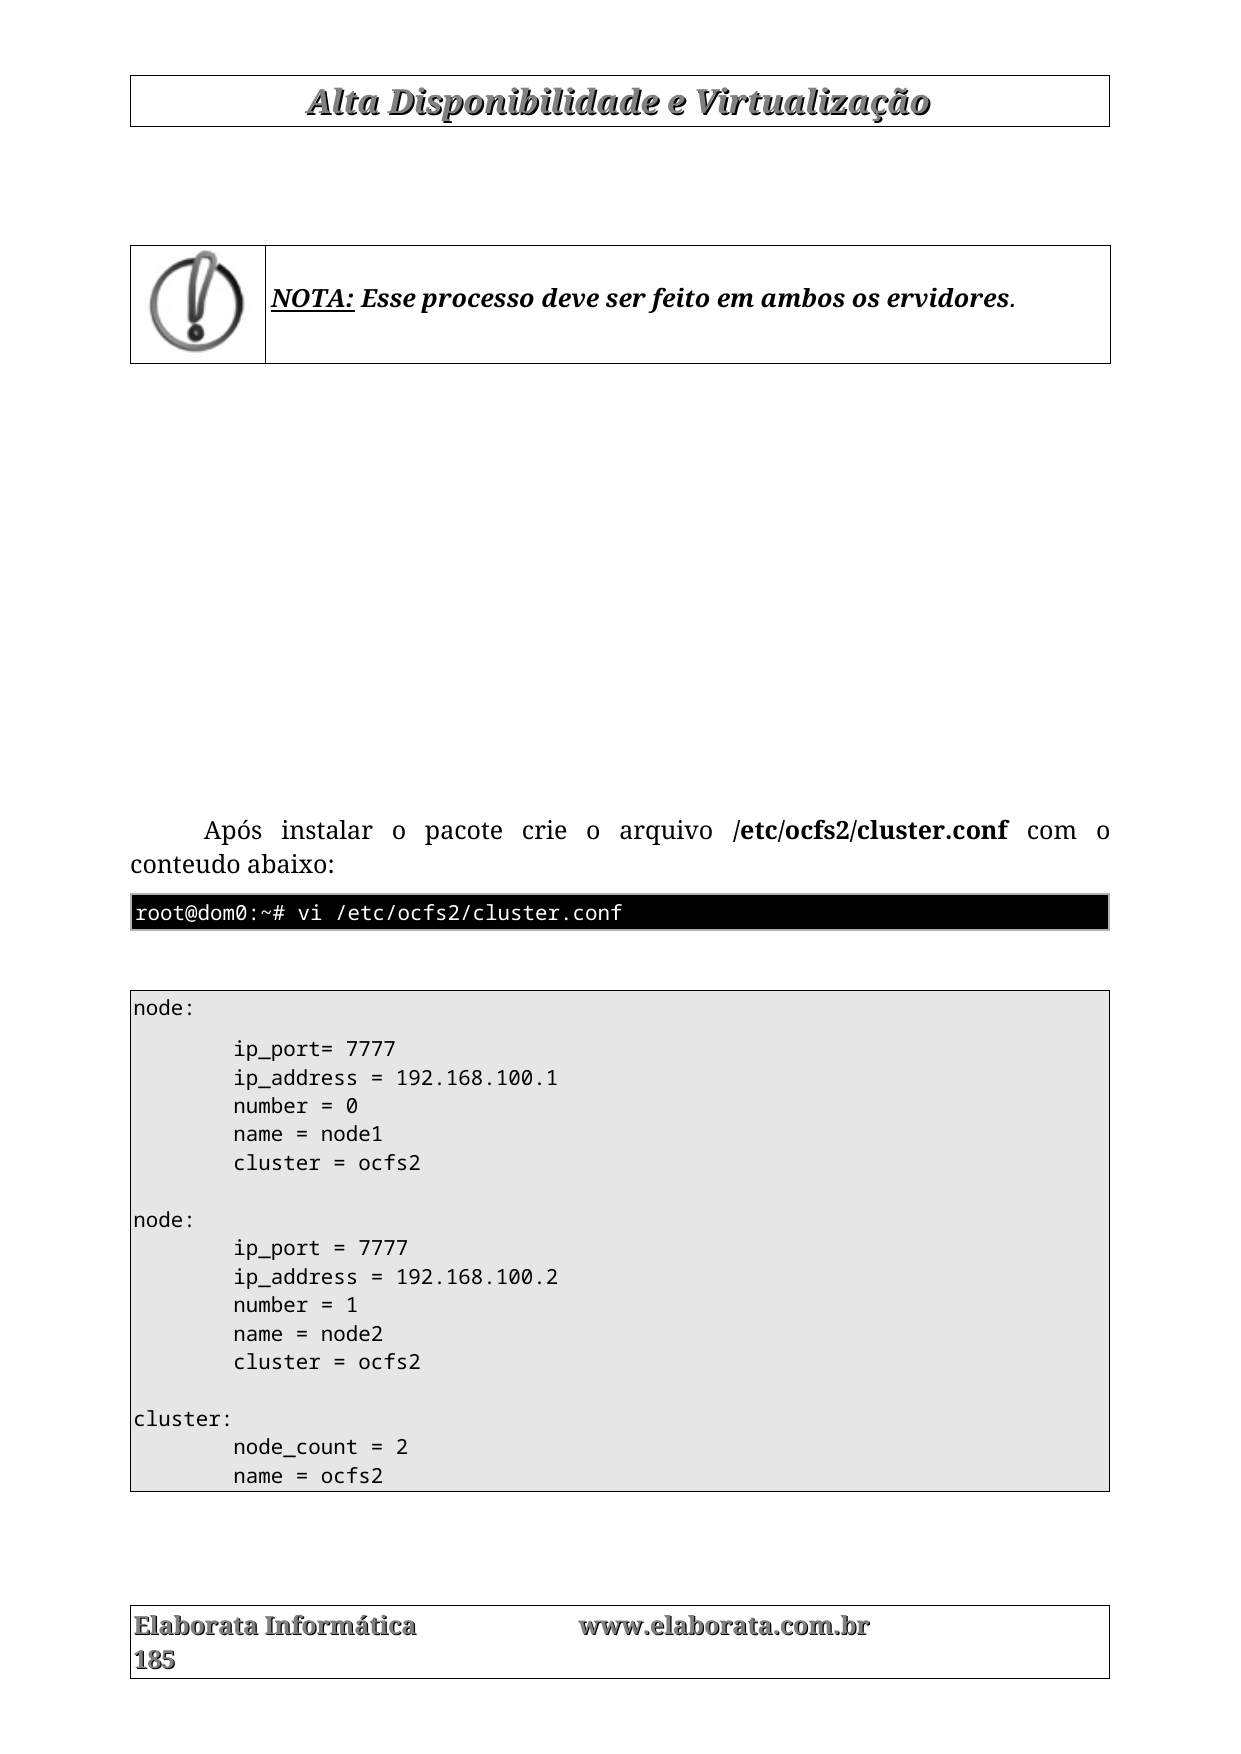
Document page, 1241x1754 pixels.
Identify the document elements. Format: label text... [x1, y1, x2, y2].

text node: [131, 991, 1109, 1022]
table_header [131, 246, 265, 363]
table_header NOTA: Esse processo deve ser feito em ambos os ervidores. [266, 246, 1110, 363]
text Após instalar o pacote crie o arquivo /etc/ocfs2/cluster.conf com o conteudo abaixo: [130, 812, 1110, 881]
text ip_port= 7777 ip_address = 192.168.100.1 number = 0 name = node1 cluster = ocfs2 node: ip_port = 7777 ip_address = 192.168.100.2 number = 1 name = node2 cluster = ocfs2 cluster: node_count = 2 name = ocfs2 [131, 1031, 1109, 1491]
text root@dom0:~# vi /etc/ocfs2/cluster.conf [132, 895, 1108, 929]
